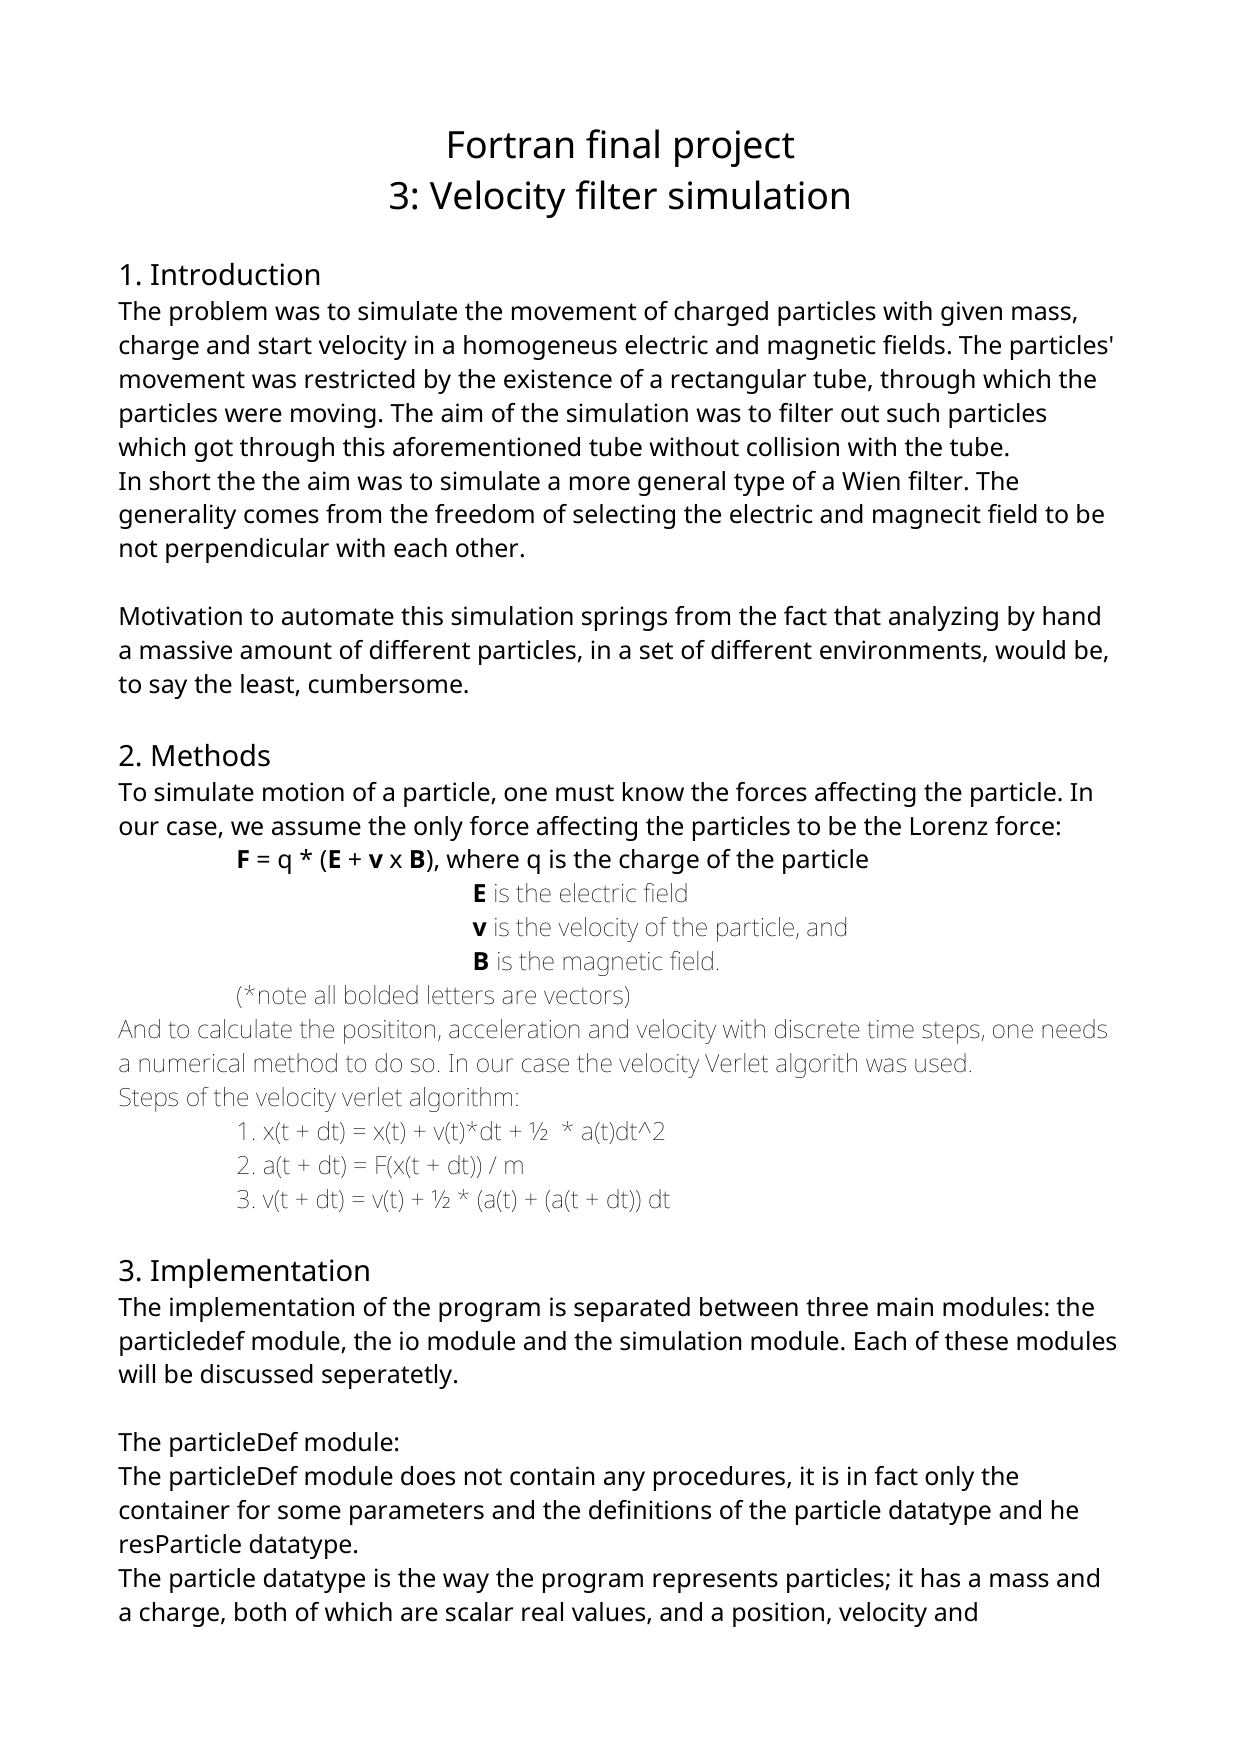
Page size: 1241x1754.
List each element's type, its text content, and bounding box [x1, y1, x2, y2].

text v is the velocity of the particle, and [118, 910, 1122, 944]
text 1. x(t + dt) = x(t) + v(t)*dt + ½ * a(t)dt^2 [118, 1114, 1122, 1148]
text And to calculate the posititon, acceleration and velocity with discrete time steps, one needs a numerical method to do so. In our case the velocity Verlet algorith was used. [118, 1012, 1122, 1080]
text 3. Implementation [118, 1250, 1122, 1289]
text 2. a(t + dt) = F(x(t + dt)) / m [118, 1148, 1122, 1182]
text B is the magnetic field. [118, 944, 1122, 978]
text The particleDef module: [118, 1425, 1122, 1459]
text 3: Velocity filter simulation [118, 169, 1122, 220]
text The particle datatype is the way the program represents particles; it has a mass and a charge, both of which are scalar real values, and a position, velocity and [118, 1561, 1122, 1629]
text Motivation to automate this simulation springs from the fact that analyzing by hand a massive amount of different particles, in a set of different environments, would be, to say the least, cumbersome. [118, 599, 1122, 701]
text The problem was to simulate the movement of charged particles with given mass, charge and start velocity in a homogeneus electric and magnetic fields. The particles' movement was restricted by the existence of a rectangular tube, through which the particles were moving. The aim of the simulation was to filter out such particles which got through this aforementioned tube without collision with the tube. [118, 294, 1122, 463]
text (*note all bolded letters are vectors) [118, 978, 1122, 1012]
text 3. v(t + dt) = v(t) + ½ * (a(t) + (a(t + dt)) dt [118, 1182, 1122, 1216]
text 2. Methods [118, 735, 1122, 774]
text E is the electric field [118, 876, 1122, 910]
text Steps of the velocity verlet algorithm: [118, 1080, 1122, 1114]
text The particleDef module does not contain any procedures, it is in fact only the container for some parameters and the definitions of the particle datatype and he resParticle datatype. [118, 1459, 1122, 1561]
text 1. Introduction [118, 254, 1122, 294]
text F = q * (E + v x B), where q is the charge of the particle [118, 842, 1122, 876]
text In short the the aim was to simulate a more general type of a Wien filter. The generality comes from the freedom of selecting the electric and magnecit field to be not perpendicular with each other. [118, 463, 1122, 565]
text The implementation of the program is separated between three main modules: the particledef module, the io module and the simulation module. Each of these modules will be discussed seperatetly. [118, 1289, 1122, 1391]
text To simulate motion of a particle, one must know the forces affecting the particle. In our case, we assume the only force affecting the particles to be the Lorenz force: [118, 774, 1122, 842]
text Fortran final project [118, 118, 1122, 169]
